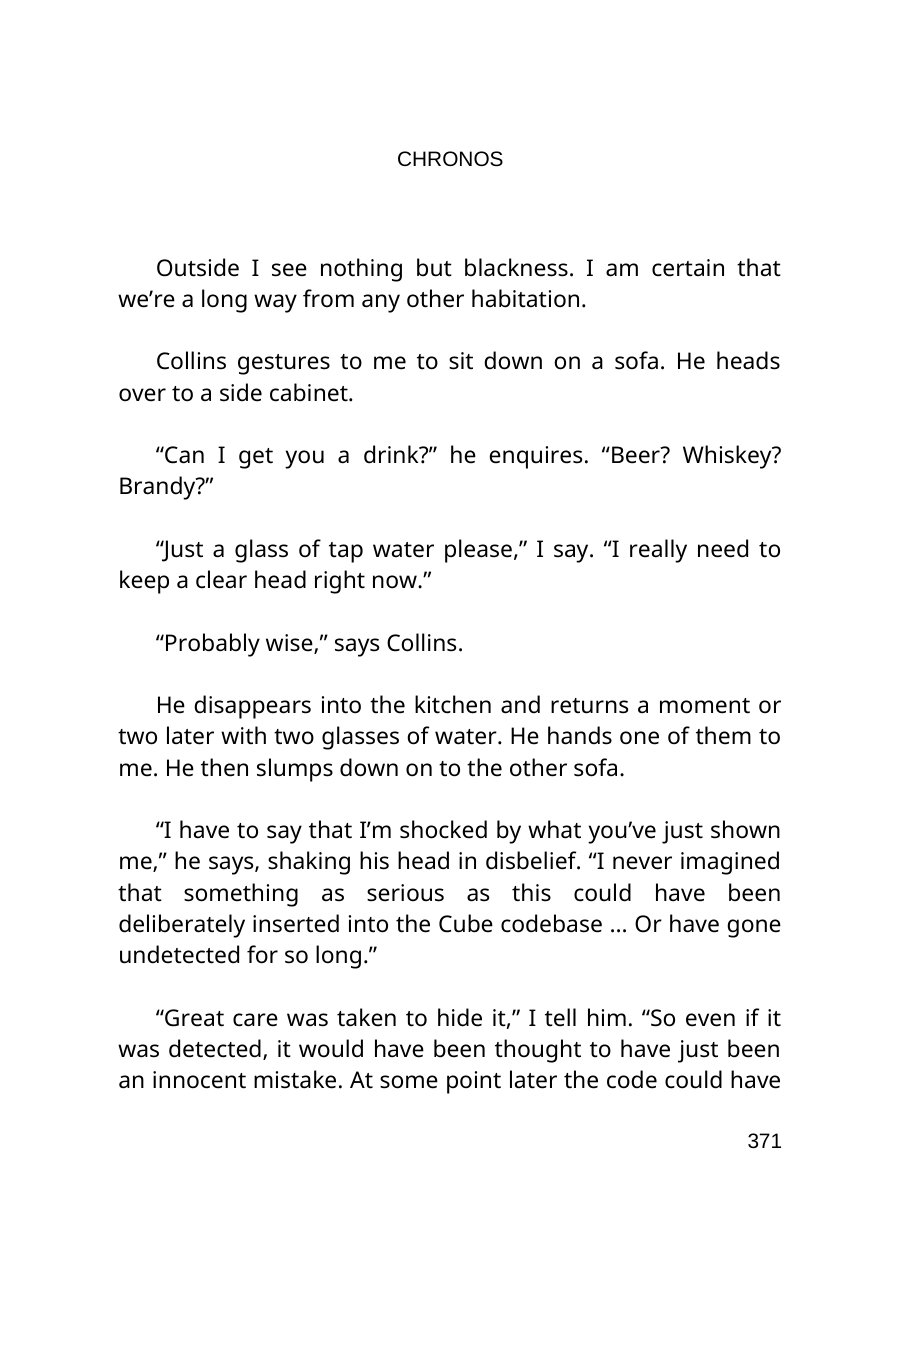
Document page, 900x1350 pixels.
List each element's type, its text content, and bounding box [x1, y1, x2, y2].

text “I have to say that I’m shocked by what you’ve just shown me,” he says, shaking his head in disbelief. “I never imagined that something as serious as this could have been deliberately inserted into the Cube codebase … Or have gone undetected for so long.” [118, 814, 782, 970]
text “Probably wise,” says Collins. [118, 626, 782, 658]
text “Great care was taken to hide it,” I tell him. “So even if it was detected, it would have been thought to have just been an innocent mistake. At some point later the code could have [118, 1001, 782, 1095]
text Outside I see nothing but blackness. I am certain that we’re a long way from any other habitation. [118, 251, 782, 314]
text “Just a glass of tap water please,” I say. “I really need to keep a clear head right now.” [118, 533, 782, 595]
text Collins gestures to me to sit down on a sofa. He heads over to a side cabinet. [118, 345, 782, 408]
text “Can I get you a drink?” he enquires. “Beer? Whiskey? Brandy?” [118, 439, 782, 501]
text He disappears into the kitchen and returns a moment or two later with two glasses of water. He hands one of them to me. He then slumps down on to the other sofa. [118, 689, 782, 783]
